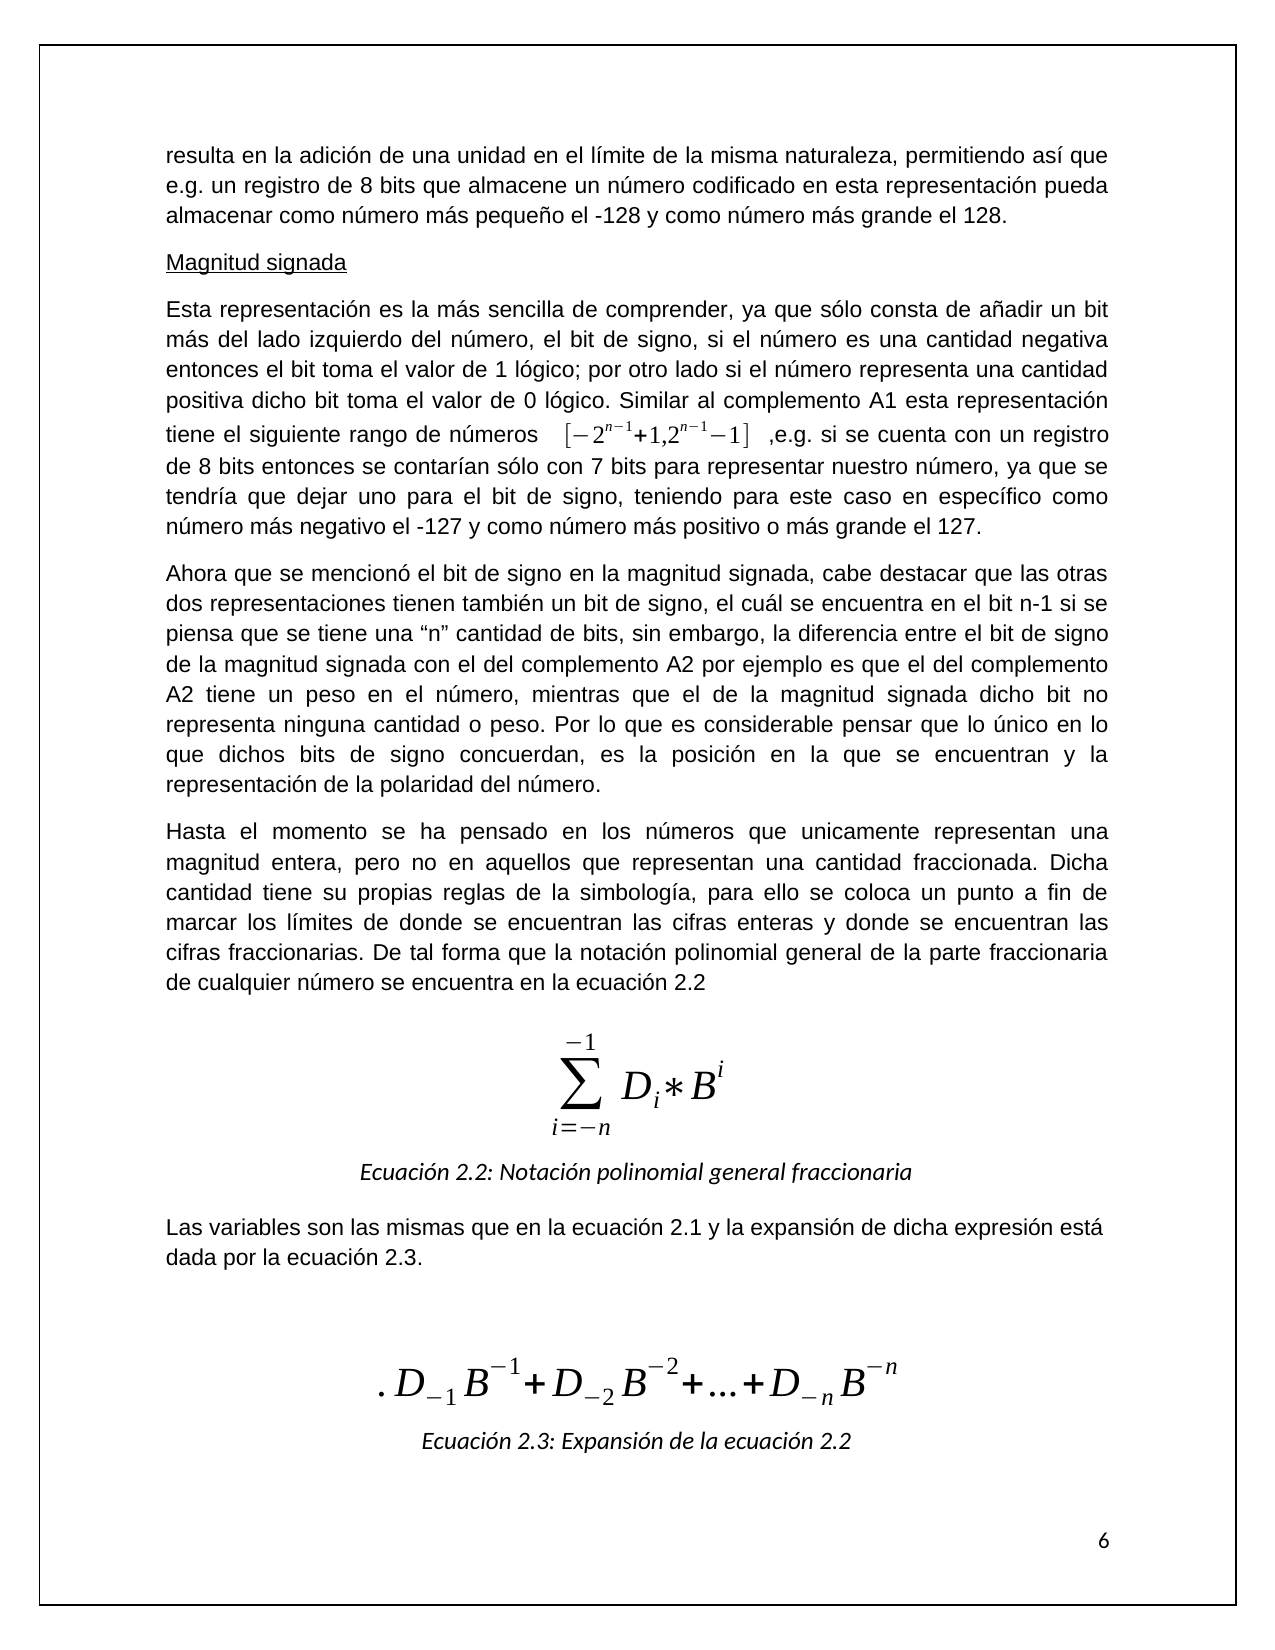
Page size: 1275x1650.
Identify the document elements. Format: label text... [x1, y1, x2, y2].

text Las variables son las mismas que en la ecuación 2.1 y la expansión de dicha expresión está dada por la ecuación 2.3. [166, 1214, 1109, 1270]
text Hasta el momento se ha pensado en los números que unicamente representan una magnitud entera, pero no en aquellos que representan una cantidad fraccionada. Dicha cantidad tiene su propias reglas de la simbología, para ello se coloca un punto a fin de marcar los límites de donde se encuentran las cifras enteras y donde se encuentran las cifras fraccionarias. De tal forma que la notación polinomial general de la parte fraccionaria de cualquier número se encuentra en la ecuación 2.2 [166, 818, 1109, 996]
text Magnitud signada [166, 249, 1109, 276]
text Esta representación es la más sencilla de comprender, ya que sólo consta de añadir un bit más del lado izquierdo del número, el bit de signo, si el número es una cantidad negativa entonces el bit toma el valor de 1 lógico; por otro lado si el número representa una cantidad positiva dicho bit toma el valor de 0 lógico. Similar al complemento A1 esta representación tiene el siguiente rango de números ,e.g. si se cuenta con un registro de 8 bits entonces se contarían sólo con 7 bits para representar nuestro número, ya que se tendría que dejar uno para el bit de signo, teniendo para este caso en específico como número más negativo el -127 y como número más positivo o más grande el 127. [166, 296, 1109, 539]
text resulta en la adición de una unidad en el límite de la misma naturaleza, permitiendo así que e.g. un registro de 8 bits que almacene un número codificado en esta representación pueda almacenar como número más pequeño el -128 y como número más grande el 128. [166, 142, 1109, 229]
text Ecuación 2.3: Expansión de la ecuación 2.2 [229, 1352, 1046, 1456]
text Ecuación 2.2: Notación polinomial general fraccionaria [273, 1029, 1002, 1186]
text Ahora que se mencionó el bit de signo en la magnitud signada, cabe destacar que las otras dos representaciones tienen también un bit de signo, el cuál se encuentra en el bit n-1 si se piensa que se tiene una “n” cantidad de bits, sin embargo, la diferencia entre el bit de signo de la magnitud signada con el del complemento A2 por ejemplo es que el del complemento A2 tiene un peso en el número, mientras que el de la magnitud signada dicho bit no representa ninguna cantidad o peso. Por lo que es considerable pensar que lo único en lo que dichos bits de signo concuerdan, es la posición en la que se encuentran y la representación de la polaridad del número. [166, 560, 1109, 798]
